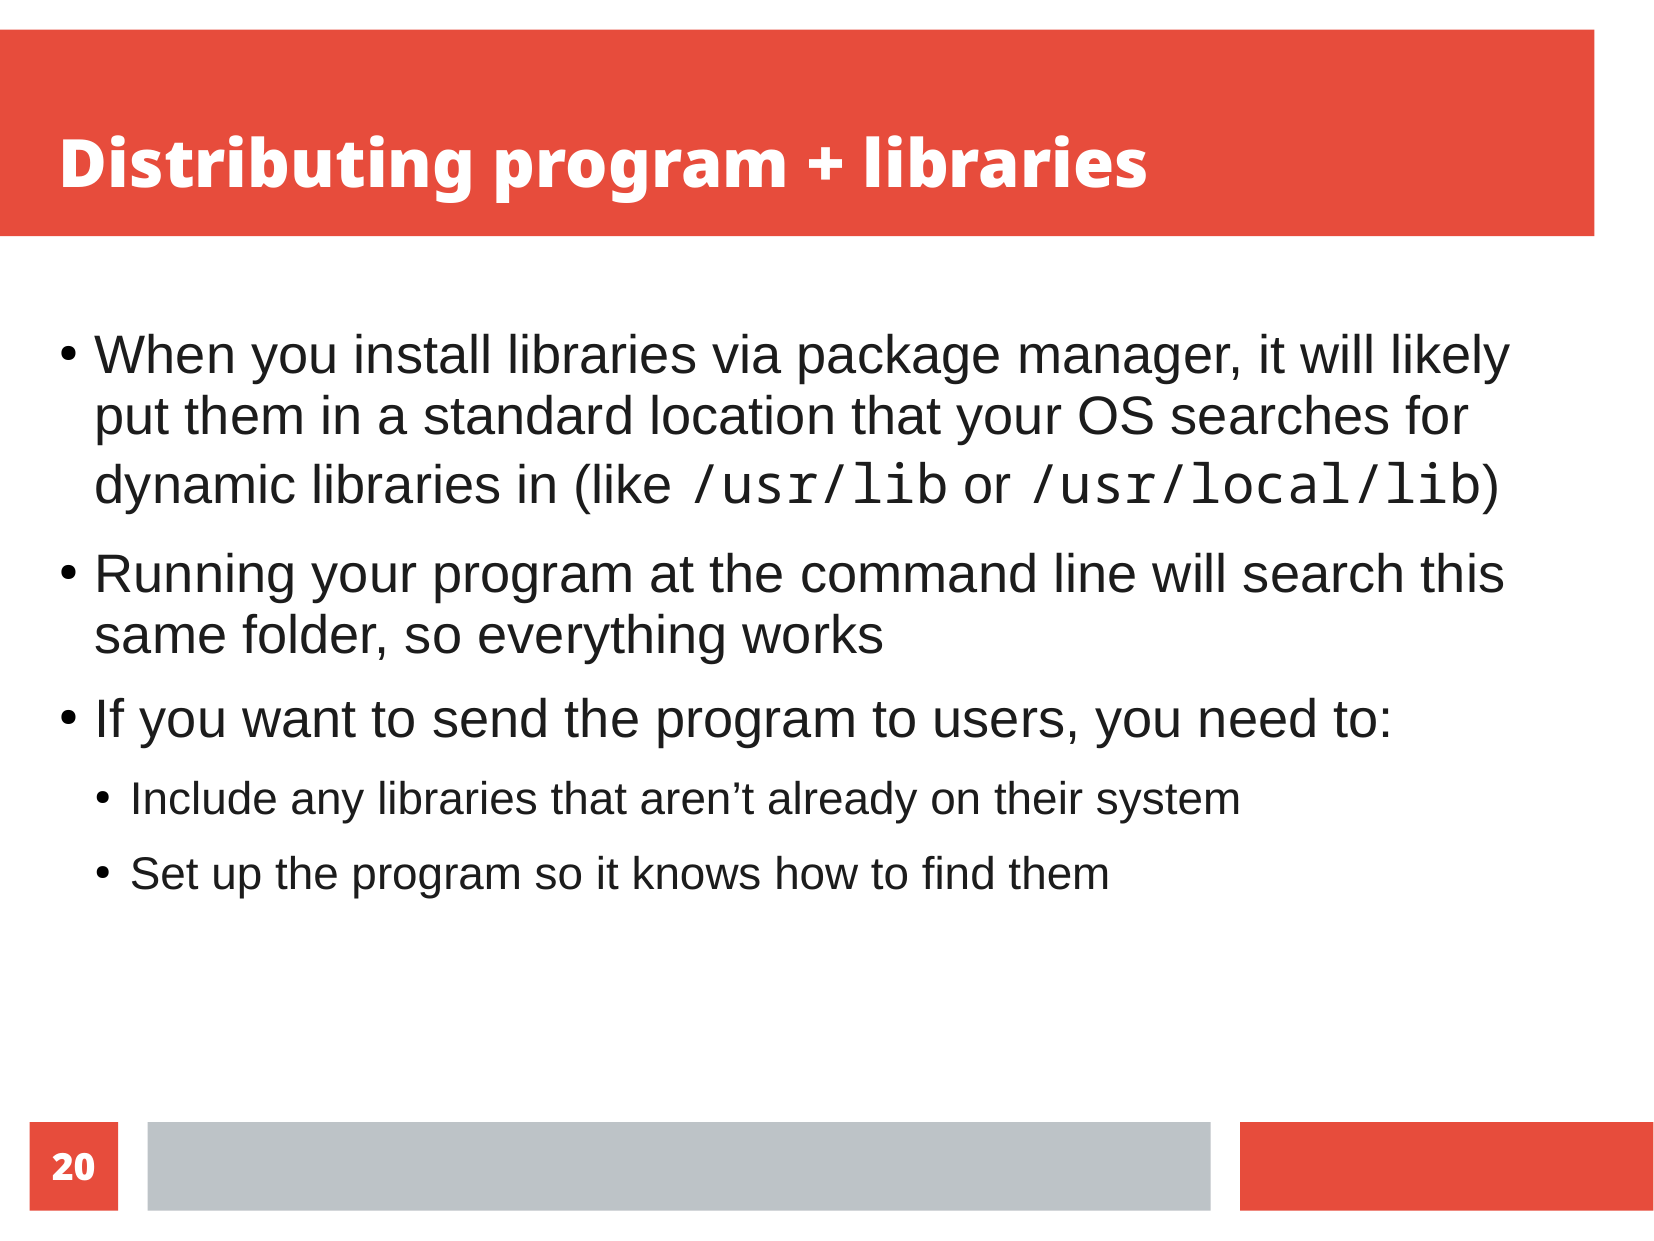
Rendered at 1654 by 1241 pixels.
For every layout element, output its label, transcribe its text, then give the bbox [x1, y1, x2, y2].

list When you install libraries via package manager, it will likely put them in a standard location that your OS searches for dynamic libraries in (like /usr/lib or /usr/local/lib) Running your program at the command line will search this same folder, so everything works If you want to send the program to users, you need to: Include any libraries that aren’t already on their system Set up the program so it knows how to find them [59, 324, 1565, 1093]
title Distributing program + libraries [59, 59, 1595, 207]
